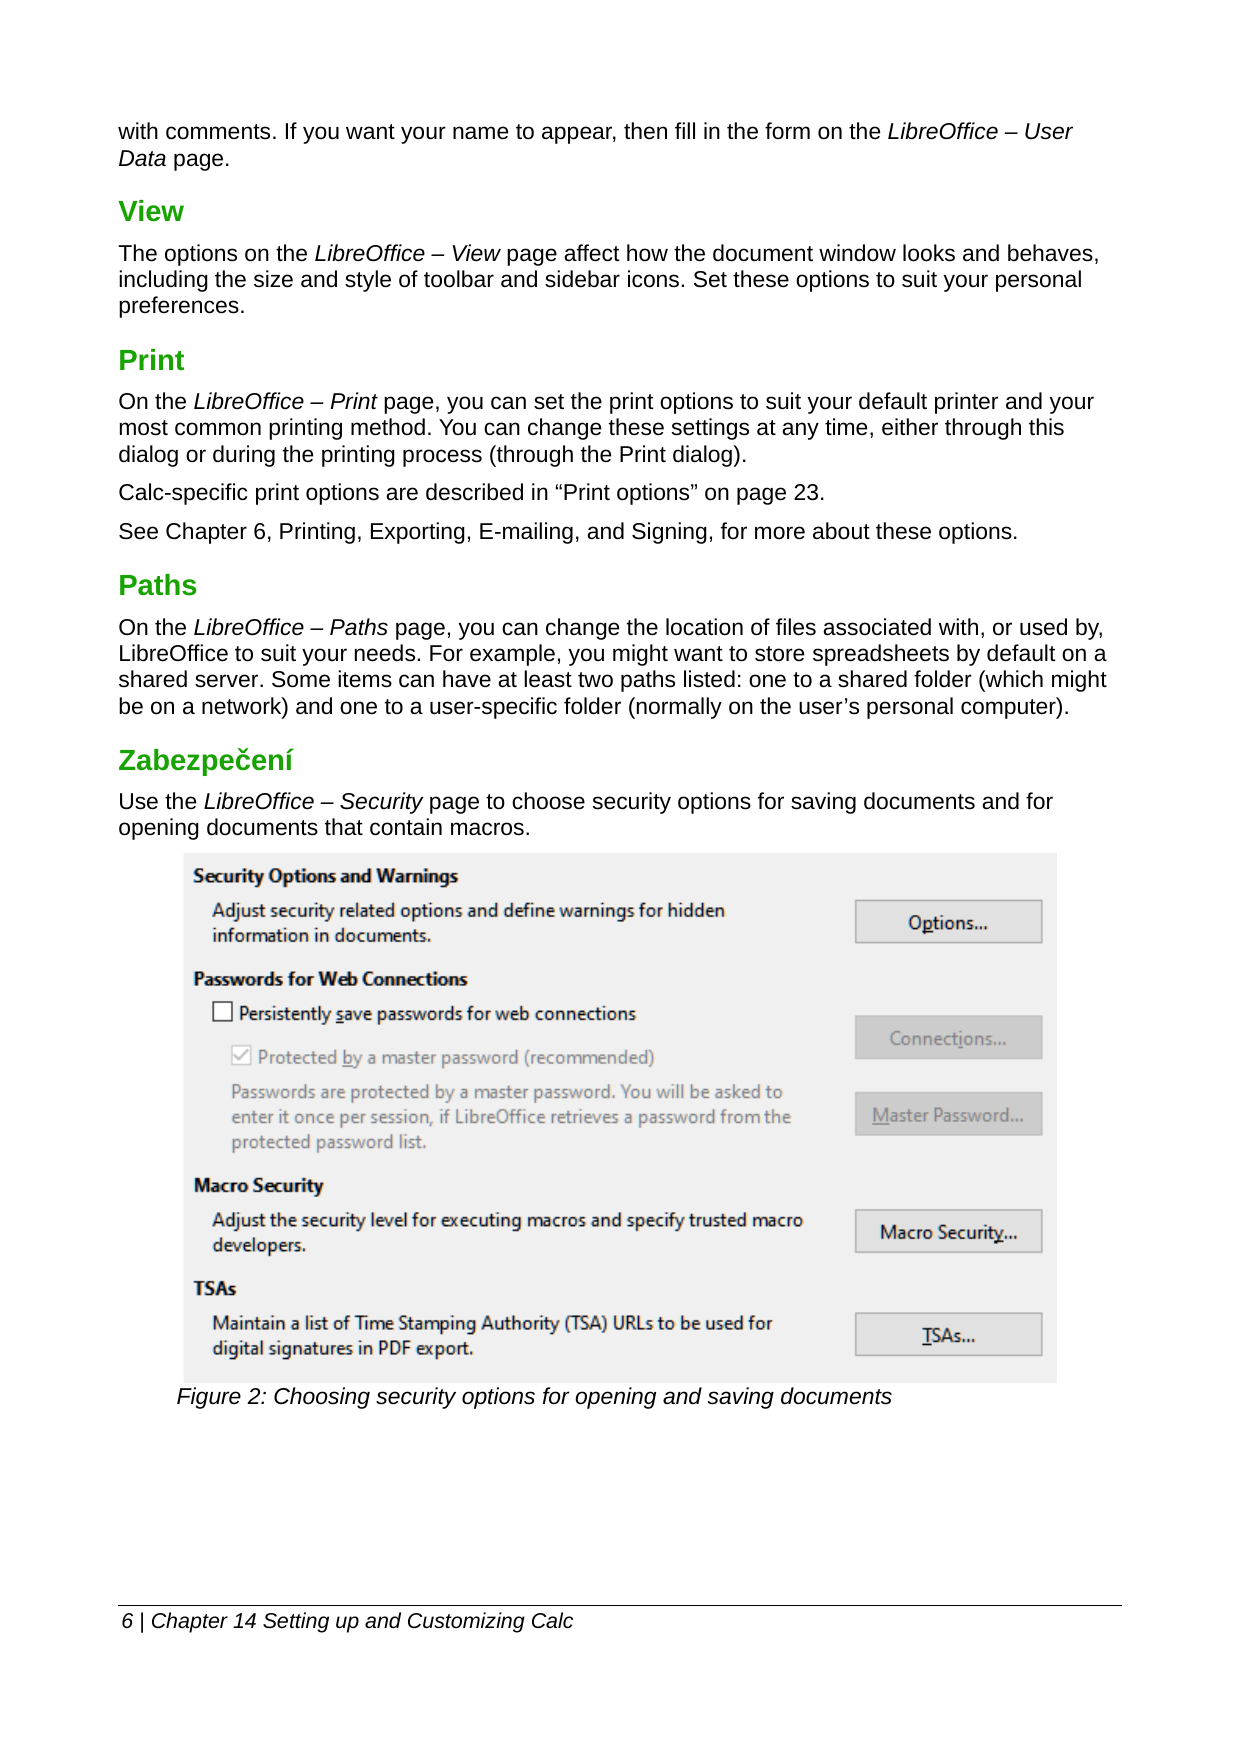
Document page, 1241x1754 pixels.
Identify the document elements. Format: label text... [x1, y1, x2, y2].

subtitle Print [118, 342, 1122, 376]
text On the LibreOffice – Paths page, you can change the location of files associated with, or used by, LibreOffice to suit your needs. For example, you might want to store spreadsheets by default on a shared server. Some items can have at least two paths listed: one to a shared folder (which might be on a network) and one to a user-specific folder (normally on the user’s personal computer). [118, 613, 1122, 719]
text Use the LibreOffice – Security page to choose security options for saving documents and for opening documents that contain macros. [118, 788, 1122, 841]
subtitle Paths [118, 568, 1122, 602]
text The options on the LibreOffice – View page affect how the document window looks and behaves, including the size and style of toolbar and sidebar icons. Set these options to suit your personal preferences. [118, 240, 1122, 319]
subtitle Zabezpečení [118, 743, 1122, 776]
subtitle View [118, 194, 1122, 228]
text On the LibreOffice – Print page, you can set the print options to suit your default printer and your most common printing method. You can change these settings at any time, either through this dialog or during the printing process (through the Print dialog). [118, 388, 1122, 467]
list with comments. If you want your name to appear, then fill in the form on the LibreOffice – User Data page. [118, 118, 1122, 171]
text See Chapter 6, Printing, Exporting, E-mailing, and Signing, for more about these options. [118, 518, 1122, 544]
text Calc-specific print options are described in “Print options” on page 22. [118, 479, 1122, 506]
picture [183, 853, 1057, 1383]
text Figure 2: Choosing security options for opening and saving documents [176, 1380, 1064, 1409]
